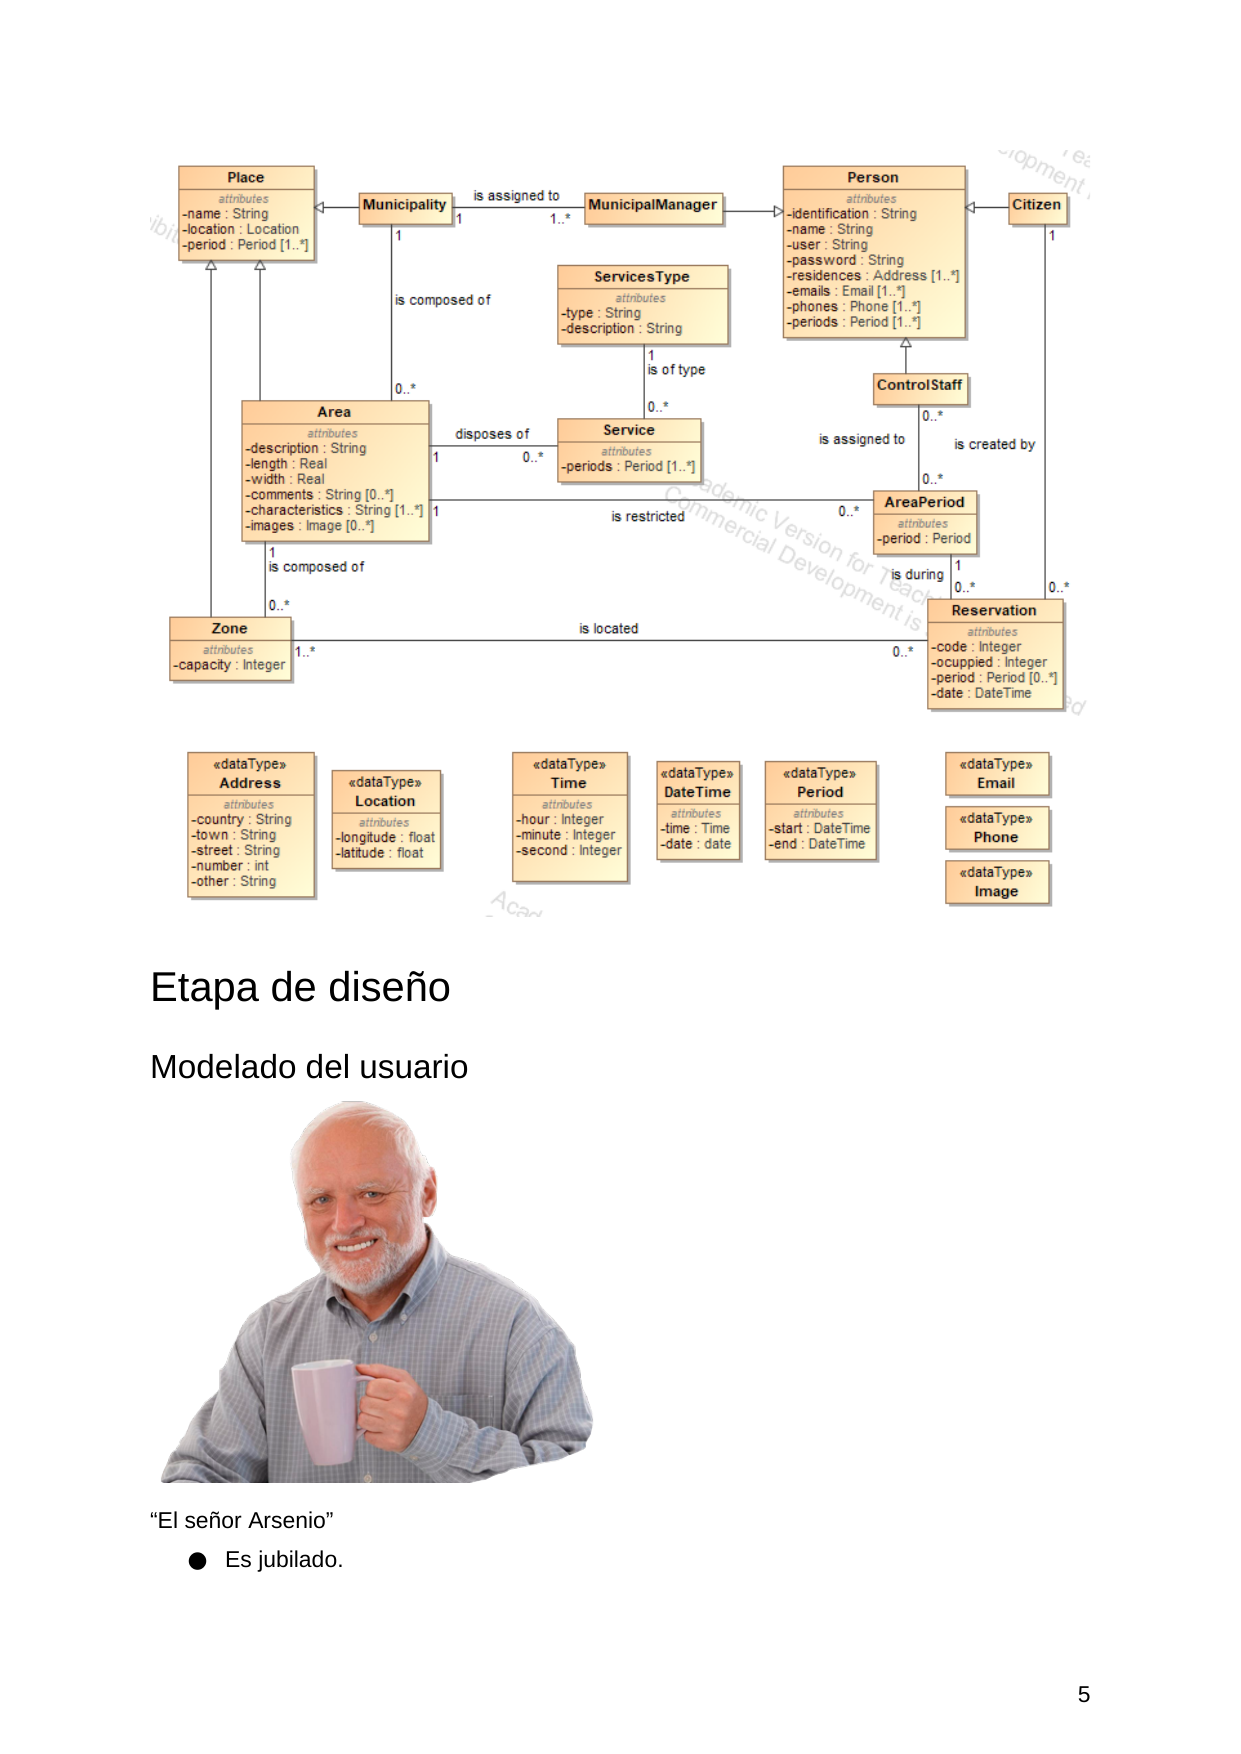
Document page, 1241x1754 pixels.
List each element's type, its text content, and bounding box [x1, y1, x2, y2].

picture [150, 1098, 600, 1483]
text “El señor Arsenio” [150, 1507, 1090, 1533]
picture [150, 150, 1091, 917]
subtitle Modelado del usuario [150, 1048, 1090, 1086]
subtitle Etapa de diseño [150, 962, 1090, 1010]
list Es jubilado. [187, 1533, 1090, 1580]
